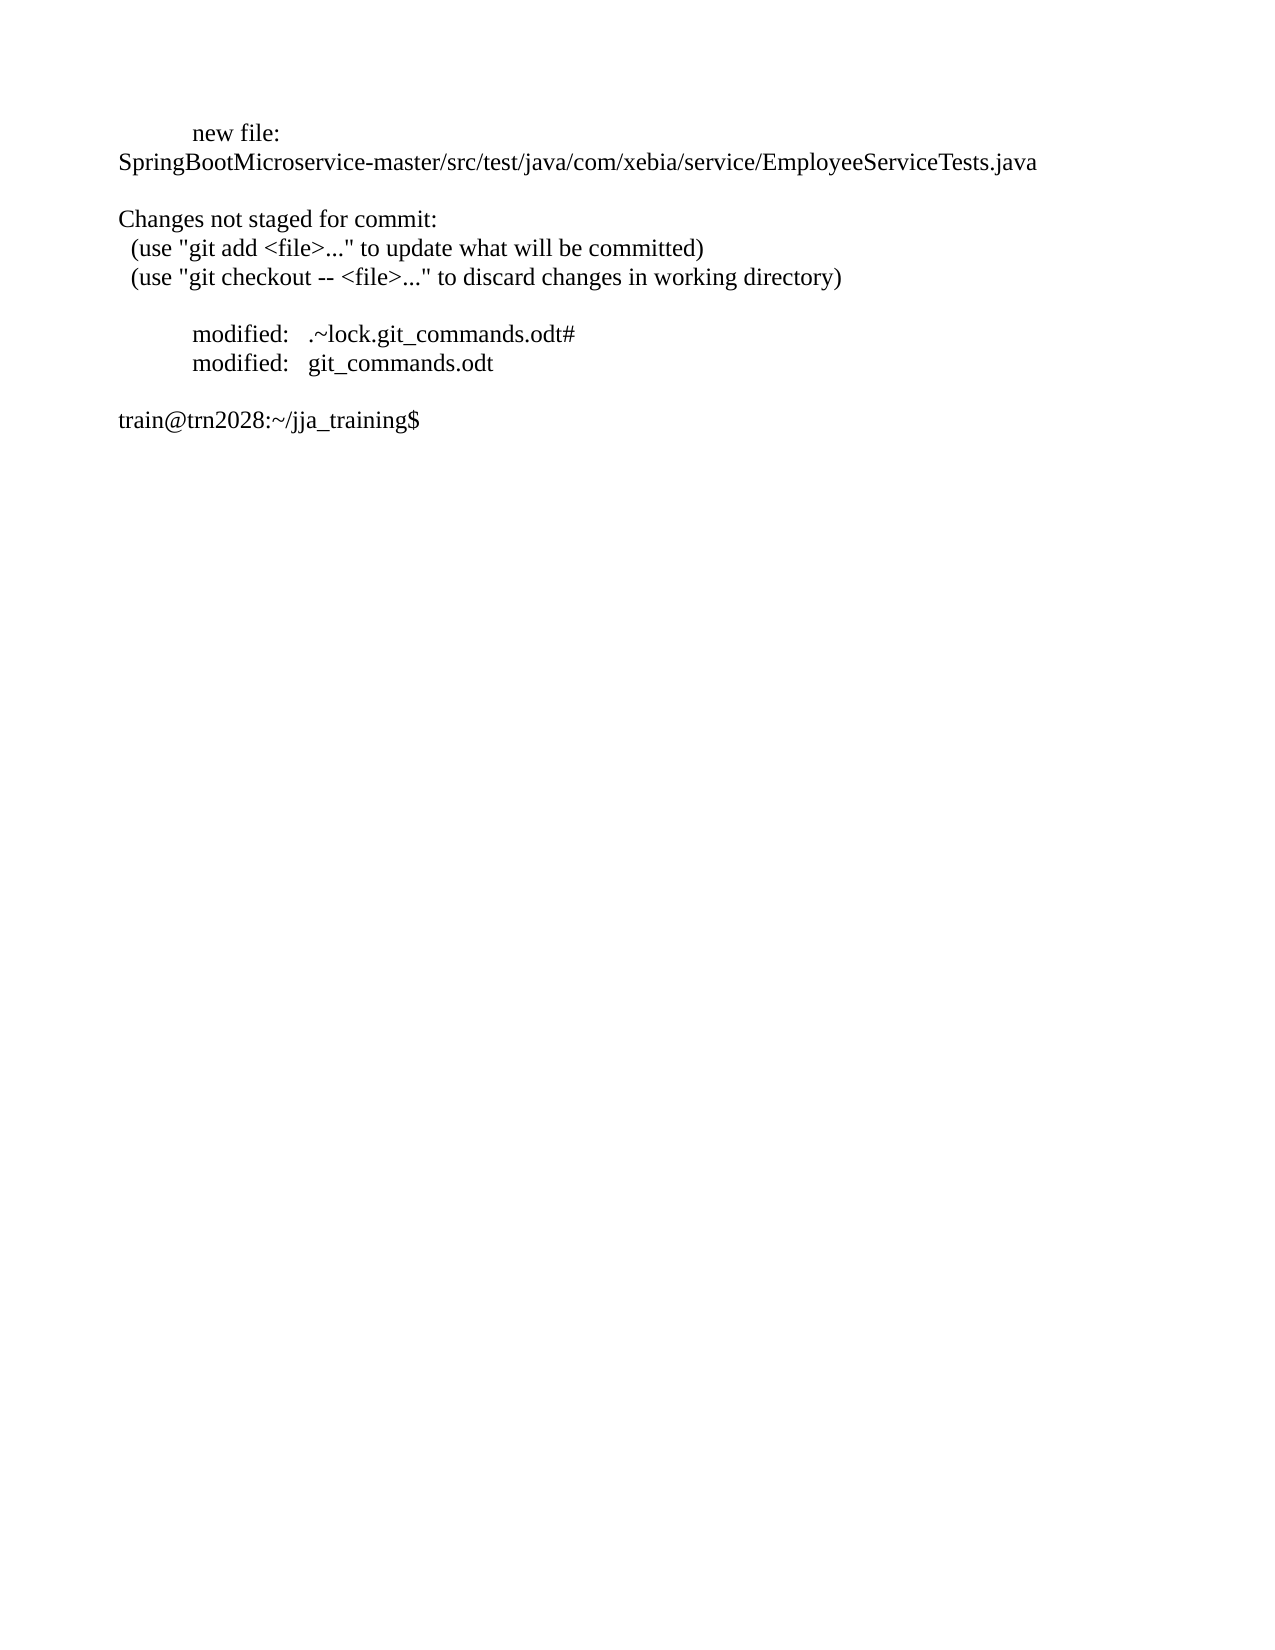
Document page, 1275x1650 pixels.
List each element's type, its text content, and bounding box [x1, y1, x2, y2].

text new file: SpringBootMicroservice-master/src/test/java/com/xebia/service/EmployeeServiceTests.java [118, 118, 1157, 176]
text modified: git_commands.odt [118, 348, 1157, 377]
text train@trn2028:~/jja_training$ [118, 406, 1157, 434]
text Changes not staged for commit: [118, 204, 1157, 233]
text modified: .~lock.git_commands.odt# [118, 319, 1157, 348]
text (use "git checkout -- <file>..." to discard changes in working directory) [118, 262, 1157, 291]
text (use "git add <file>..." to update what will be committed) [118, 233, 1157, 262]
